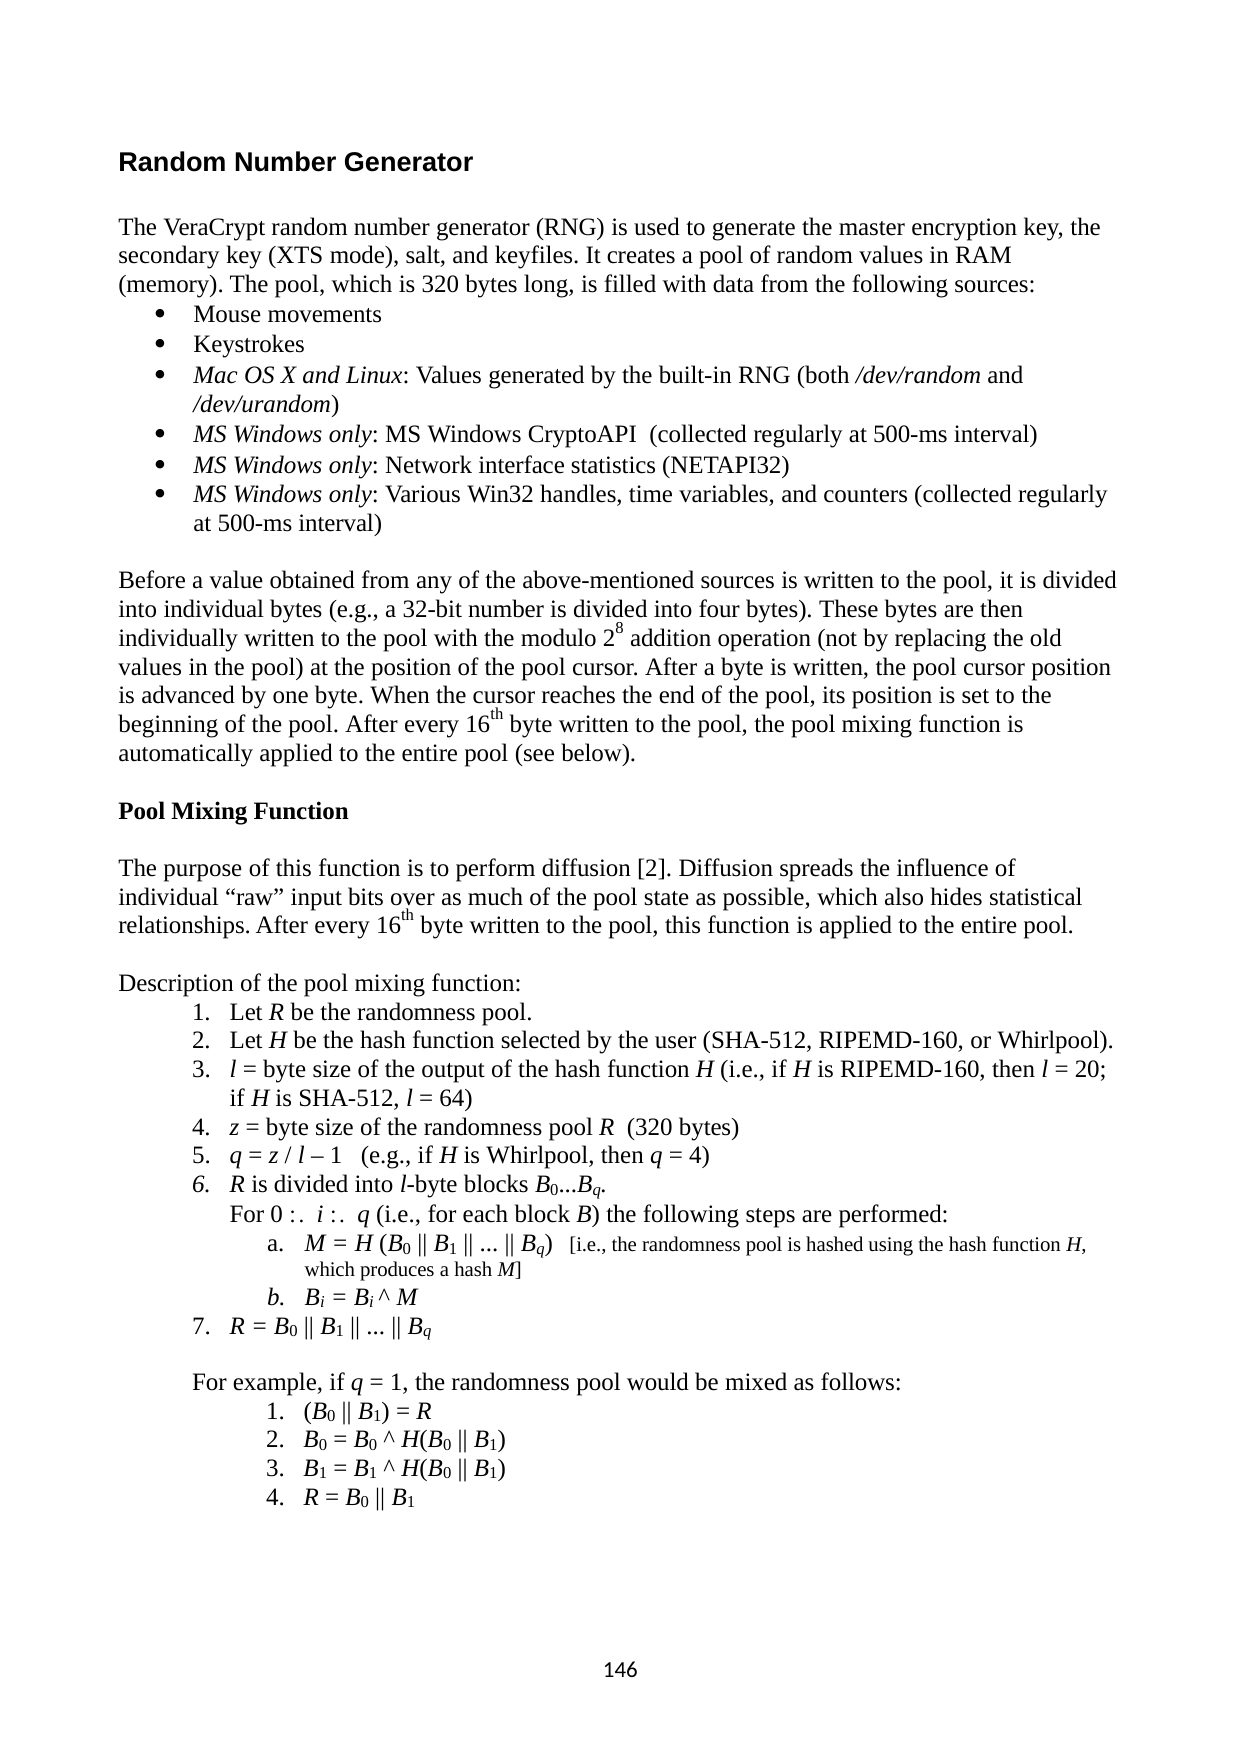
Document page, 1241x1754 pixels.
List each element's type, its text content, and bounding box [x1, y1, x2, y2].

list l = byte size of the output of the hash function H (i.e., if H is RIPEMD-160, then l = 20; if H is SHA-512, l = 64) [192, 1054, 1107, 1112]
text 3. B1 = B1 ^ H(B0 || B1) [266, 1453, 1134, 1482]
list Let R be the randomness pool. [192, 997, 1134, 1026]
subtitle Random Number Generator [118, 146, 1134, 177]
list Let H be the hash function selected by the user (SHA-512, RIPEMD-160, or Whirlpool). [192, 1026, 1134, 1054]
subtitle For example, if q = 1, the randomness pool would be mixed as follows: 1. (B0 || B1) = R [192, 1367, 918, 1425]
text 4. R = B0 || B1 [266, 1482, 1134, 1512]
list Keystrokes [156, 328, 1134, 359]
text Description of the pool mixing function: [118, 968, 1134, 997]
text 2. B0 = B0 ^ H(B0 || B1) [266, 1425, 1134, 1453]
text /dev/urandom) [193, 389, 1134, 418]
list R is divided into l-byte blocks B0...Bq. [192, 1169, 1134, 1199]
text The VeraCrypt random number generator (RNG) is used to generate the master encryption key, the secondary key (XTS mode), salt, and keyfiles. It creates a pool of random values in RAM (memory). The pool, which is 320 bytes long, is filled with data from the following sources: [118, 212, 1111, 298]
subtitle MS Windows only: Various Win32 handles, time variables, and counters (collected regularly at 500-ms interval) [156, 479, 1117, 537]
subtitle MS Windows only: MS Windows CryptoAPI (collected regularly at 500-ms interval) [156, 418, 1134, 449]
list Mac OS X and Linux: Values generated by the built-in RNG (both /dev/random and [156, 359, 1134, 389]
list z = byte size of the randomness pool R (320 bytes) [192, 1112, 1134, 1141]
list q = z / l – 1 (e.g., if H is Whirlpool, then q = 4) [192, 1141, 1134, 1169]
text Before a value obtained from any of the above-mentioned sources is written to the pool, it is divided into individual bytes (e.g., a 32-bit number is divided into four bytes). These bytes are then individually written to the pool with the modulo 28 addition operation (not by replacing the old values in the pool) at the position of the pool cursor. After a byte is written, the pool cursor position is advanced by one byte. When the cursor reaches the end of the pool, its position is set to the beginning of the pool. After every 16th byte written to the pool, the pool mixing function is automatically applied to the entire pool (see below). [118, 566, 1120, 767]
text 7. R = B0 || B1 || ... || Bq [192, 1311, 1134, 1340]
text For 0 i q (i.e., for each block B) the following steps are performed: [229, 1199, 1117, 1229]
text Pool Mixing Function [118, 796, 1134, 824]
list Mouse movements [156, 298, 1134, 328]
list Bi = Bi ^ M [267, 1282, 1134, 1311]
text The purpose of this function is to perform diffusion [2]. Diffusion spreads the influence of individual “raw” input bits over as much of the pool state as possible, which also hides statistical relationships. After every 16th byte written to the pool, this function is applied to the entire pool. [118, 853, 1111, 939]
list M = H (B0 || B1 || ... || Bq) [i.e., the randomness pool is hashed using the hash function H, which produces a hash M] [267, 1232, 1091, 1282]
list MS Windows only: Network interface statistics (NETAPI32) [156, 449, 1134, 479]
